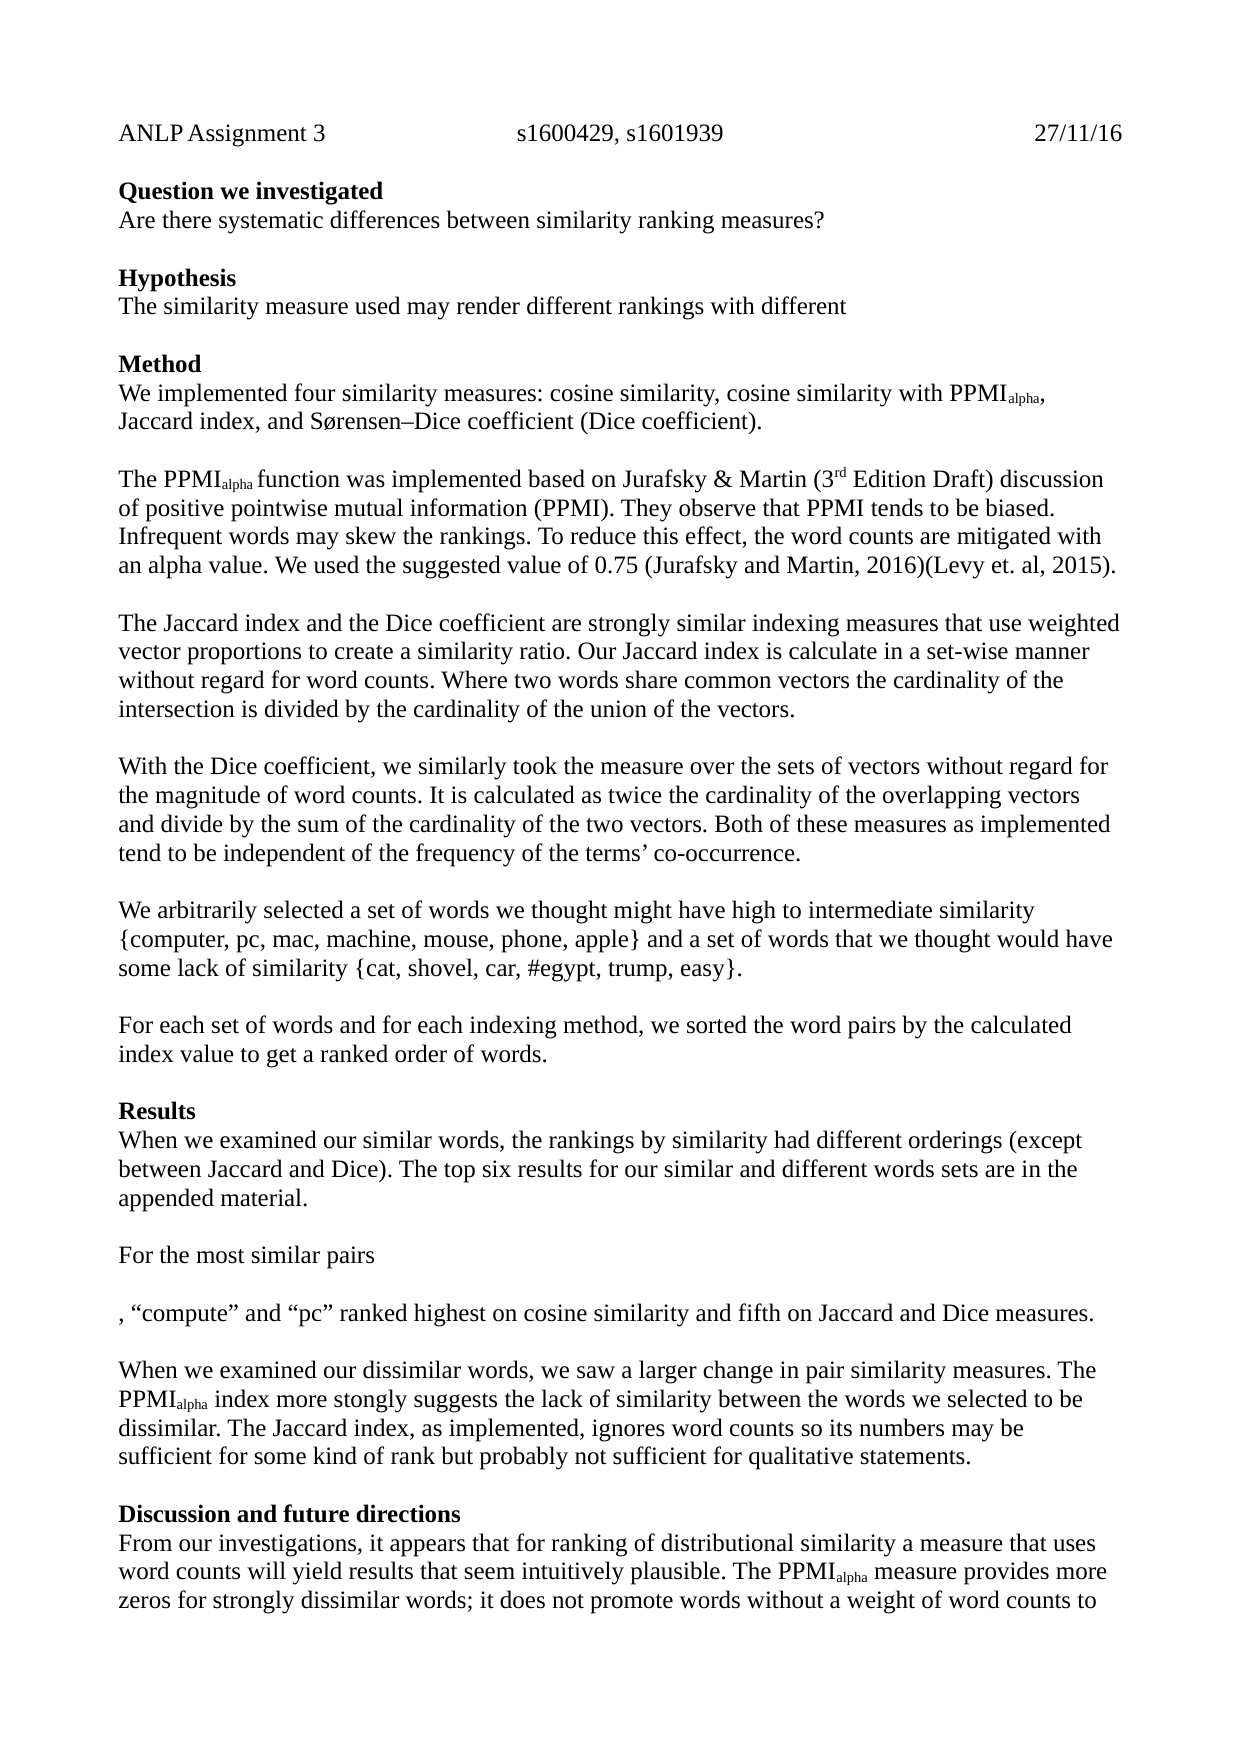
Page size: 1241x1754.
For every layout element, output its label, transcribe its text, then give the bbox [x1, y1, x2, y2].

text Question we investigated [118, 176, 1122, 205]
text With the Dice coefficient, we similarly took the measure over the sets of vectors without regard for the magnitude of word counts. It is calculated as twice the cardinality of the overlapping vectors and divide by the sum of the cardinality of the two vectors. Both of these measures as implemented tend to be independent of the frequency of the terms’ co-occurrence. [118, 751, 1122, 866]
text , “compute” and “pc” ranked highest on cosine similarity and fifth on Jaccard and Dice measures. [118, 1298, 1122, 1326]
text We arbitrarily selected a set of words we thought might have high to intermediate similarity [118, 895, 1122, 924]
text Are there systematic differences between similarity ranking measures? [118, 205, 1122, 234]
text {computer, pc, mac, machine, mouse, phone, apple} and a set of words that we thought would have some lack of similarity {cat, shovel, car, #egypt, trump, easy}. [118, 924, 1122, 981]
text The similarity measure used may render different rankings with different [118, 291, 1122, 320]
text From our investigations, it appears that for ranking of distributional similarity a measure that uses word counts will yield results that seem intuitively plausible. The PPMIalpha measure provides more zeros for strongly dissimilar words; it does not promote words without a weight of word counts to [118, 1528, 1122, 1614]
text Method [118, 349, 1122, 378]
text Discussion and future directions [118, 1499, 1122, 1528]
text For each set of words and for each indexing method, we sorted the word pairs by the calculated index value to get a ranked order of words. [118, 1010, 1122, 1068]
text For the most similar pairs [118, 1240, 1122, 1269]
text Hypothesis [118, 263, 1122, 291]
text When we examined our dissimilar words, we saw a larger change in pair similarity measures. The PPMIalpha index more stongly suggests the lack of similarity between the words we selected to be dissimilar. The Jaccard index, as implemented, ignores word counts so its numbers may be sufficient for some kind of rank but probably not sufficient for qualitative statements. [118, 1355, 1122, 1470]
text Results [118, 1096, 1122, 1125]
text The Jaccard index and the Dice coefficient are strongly similar indexing measures that use weighted vector proportions to create a similarity ratio. Our Jaccard index is calculate in a set-wise manner without regard for word counts. Where two words share common vectors the cardinality of the intersection is divided by the cardinality of the union of the vectors. [118, 608, 1122, 723]
text When we examined our similar words, the rankings by similarity had different orderings (except between Jaccard and Dice). The top six results for our similar and different words sets are in the appended material. [118, 1125, 1122, 1211]
text We implemented four similarity measures: cosine similarity, cosine similarity with PPMIalpha, Jaccard index, and Sørensen–Dice coefficient (Dice coefficient). [118, 378, 1122, 435]
text The PPMIalpha function was implemented based on Jurafsky & Martin (3rd Edition Draft) discussion of positive pointwise mutual information (PPMI). They observe that PPMI tends to be biased. Infrequent words may skew the rankings. To reduce this effect, the word counts are mitigated with an alpha value. We used the suggested value of 0.75 (Jurafsky and Martin, 2016)(Levy et. al, 2015). [118, 464, 1122, 579]
